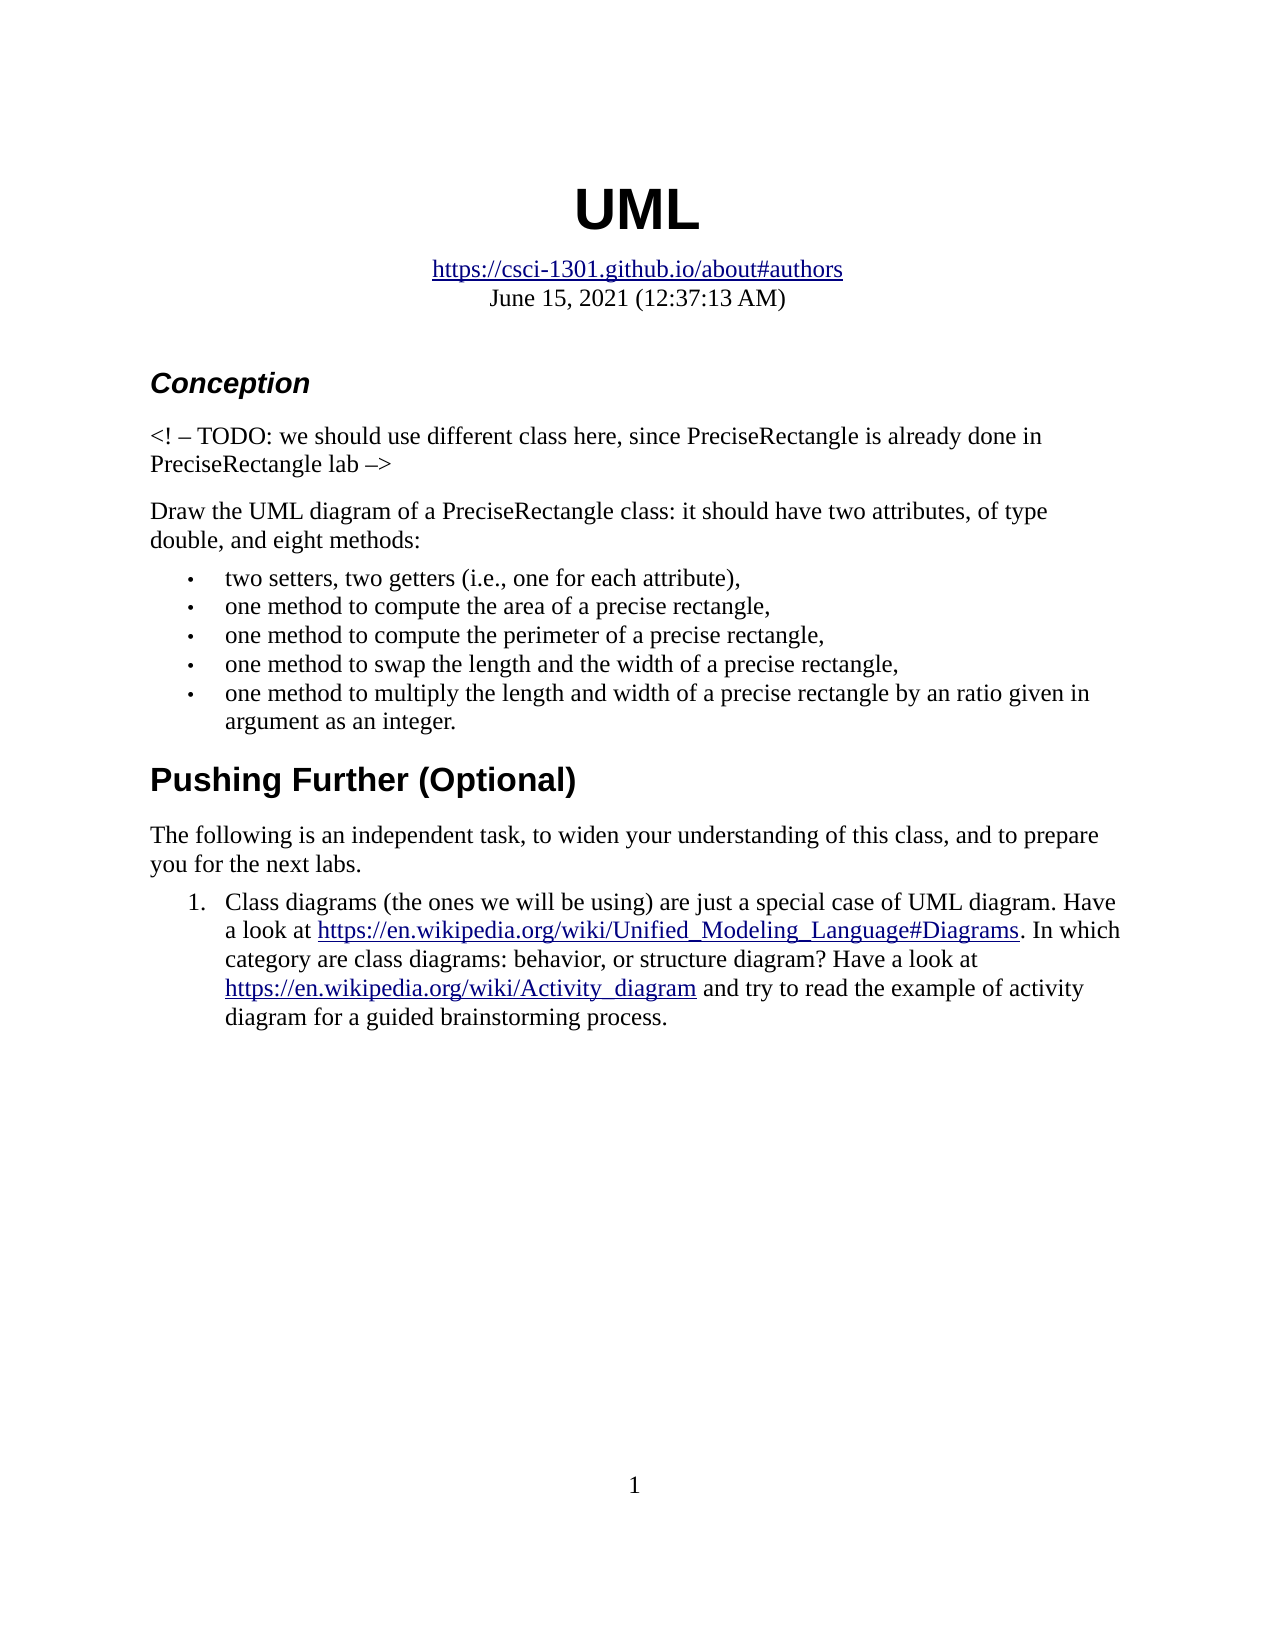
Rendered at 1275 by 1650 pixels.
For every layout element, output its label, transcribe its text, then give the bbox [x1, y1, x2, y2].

list one method to compute the perimeter of a precise rectangle, [187, 620, 1125, 649]
text The following is an independent task, to widen your understanding of this class, and to prepare you for the next labs. [150, 820, 1125, 878]
subtitle Conception [150, 366, 1125, 399]
list one method to multiply the length and width of a precise rectangle by an ratio given in argument as an integer. [187, 678, 1125, 735]
text <! – TODO: we should use different class here, since PreciseRectangle is already done in PreciseRectangle lab –> [150, 421, 1125, 478]
title UML [150, 175, 1125, 242]
subtitle Pushing Further (Optional) [150, 760, 1125, 799]
list two setters, two getters (i.e., one for each attribute), [187, 563, 1125, 591]
text June 15, 2021 (12:37:13 AM) [150, 283, 1125, 312]
list Class diagrams (the ones we will be using) are just a special case of UML diagram. Have a look at https://en.wikipedia.org/wiki/Unified_Modeling_Language#Diagrams. In which category are class diagrams: behavior, or structure diagram? Have a look at https://en.wikipedia.org/wiki/Activity_diagram and try to read the example of activity diagram for a guided brainstorming process. [187, 887, 1125, 1031]
list one method to swap the length and the width of a precise rectangle, [187, 649, 1125, 678]
text https://csci-1301.github.io/about#authors [150, 254, 1125, 283]
list one method to compute the area of a precise rectangle, [187, 591, 1125, 620]
text Draw the UML diagram of a PreciseRectangle class: it should have two attributes, of type double, and eight methods: [150, 496, 1125, 554]
